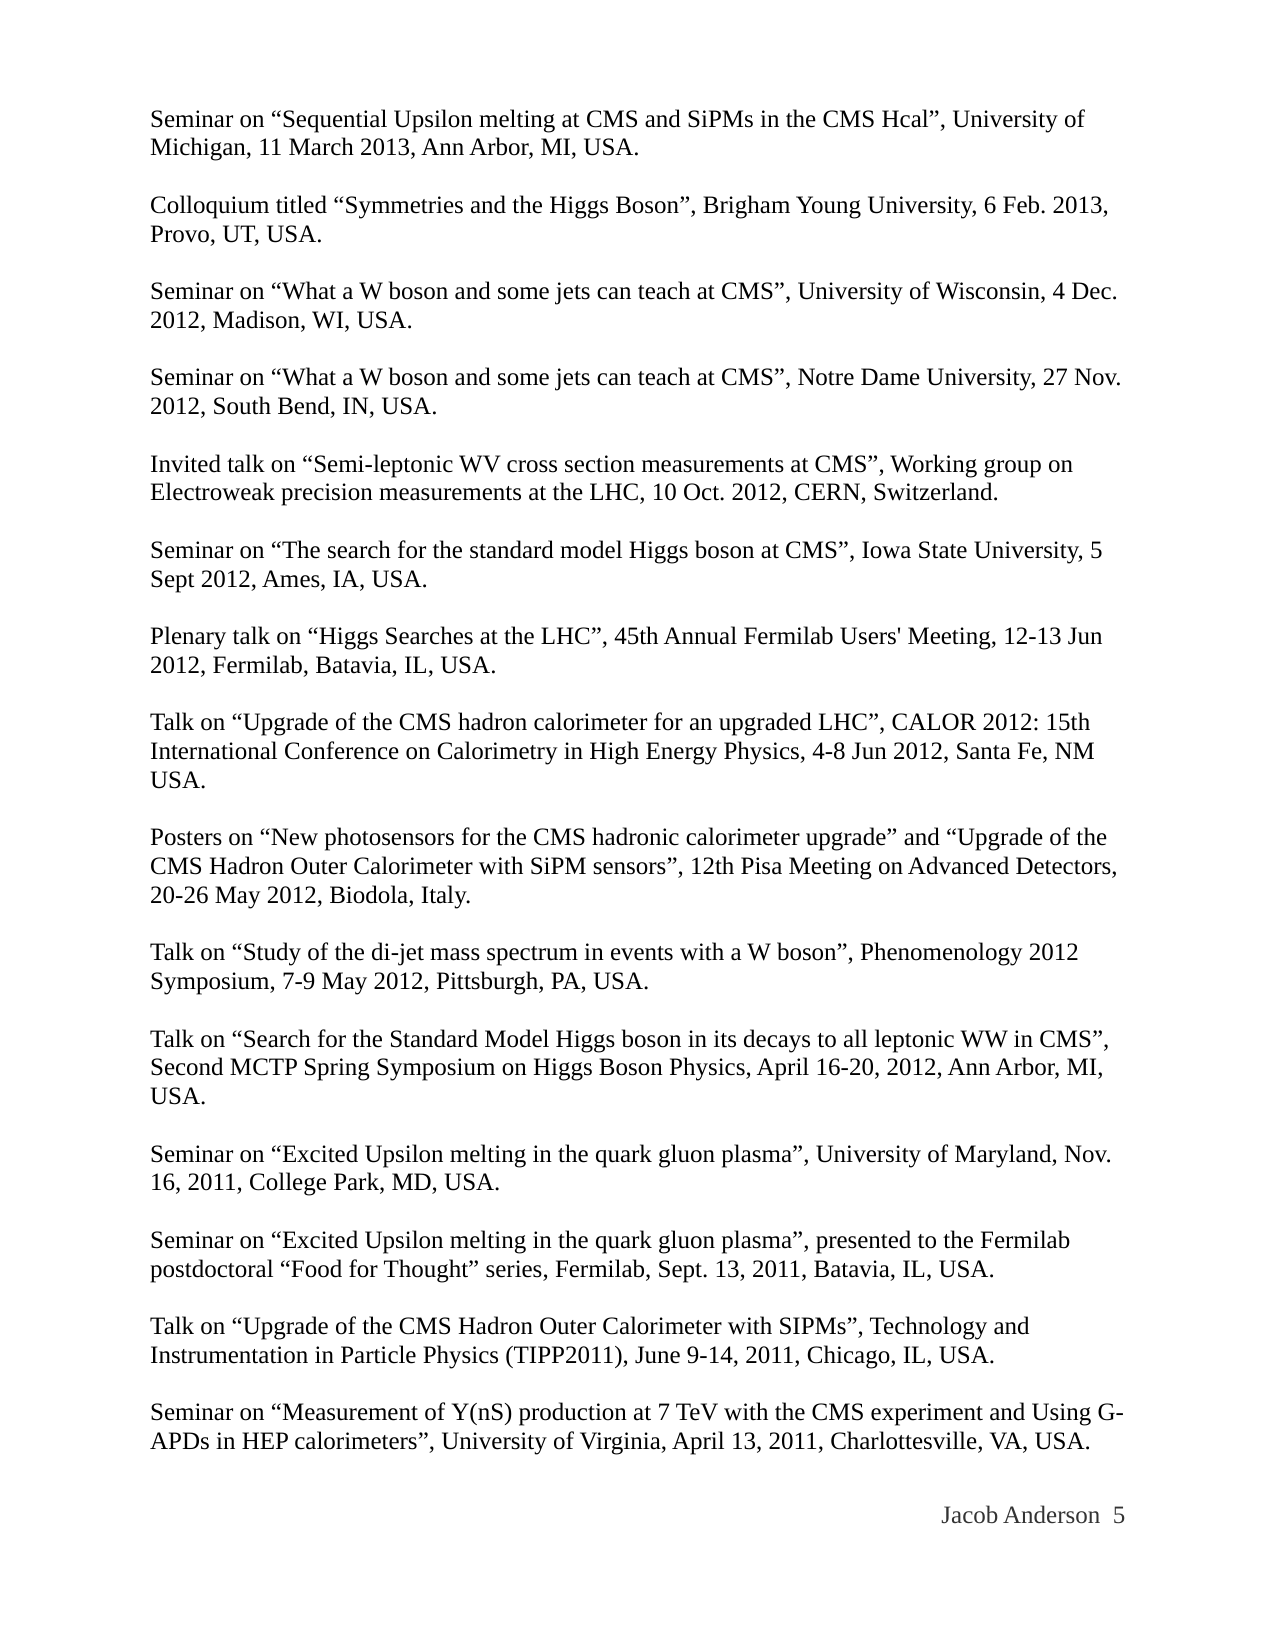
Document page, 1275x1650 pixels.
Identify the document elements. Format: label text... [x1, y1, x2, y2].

text Talk on “Search for the Standard Model Higgs boson in its decays to all leptonic WW in CMS”, Second MCTP Spring Symposium on Higgs Boson Physics, April 16-20, 2012, Ann Arbor, MI, USA. [150, 1024, 1125, 1110]
text Posters on “New photosensors for the CMS hadronic calorimeter upgrade” and “Upgrade of the CMS Hadron Outer Calorimeter with SiPM sensors”, 12th Pisa Meeting on Advanced Detectors, 20-26 May 2012, Biodola, Italy. [150, 822, 1125, 909]
text Seminar on “Measurement of Υ(nS) production at 7 TeV with the CMS experiment and Using G-APDs in HEP calorimeters”, University of Virginia, April 13, 2011, Charlottesville, VA, USA. [150, 1397, 1125, 1455]
text Colloquium titled “Symmetries and the Higgs Boson”, Brigham Young University, 6 Feb. 2013, Provo, UT, USA. [150, 190, 1125, 247]
text Seminar on “Sequential Upsilon melting at CMS and SiPMs in the CMS Hcal”, University of Michigan, 11 March 2013, Ann Arbor, MI, USA. [150, 104, 1125, 161]
text Talk on “Upgrade of the CMS Hadron Outer Calorimeter with SIPMs”, Technology and Instrumentation in Particle Physics (TIPP2011), June 9-14, 2011, Chicago, IL, USA. [150, 1311, 1125, 1369]
text Talk on “Upgrade of the CMS hadron calorimeter for an upgraded LHC”, CALOR 2012: 15th International Conference on Calorimetry in High Energy Physics, 4-8 Jun 2012, Santa Fe, NM USA. [150, 707, 1125, 794]
text Seminar on “What a W boson and some jets can teach at CMS”, Notre Dame University, 27 Nov. 2012, South Bend, IN, USA. [150, 362, 1125, 420]
text Talk on “Study of the di-jet mass spectrum in events with a W boson”, Phenomenology 2012 Symposium, 7-9 May 2012, Pittsburgh, PA, USA. [150, 937, 1125, 995]
text Seminar on “Excited Upsilon melting in the quark gluon plasma”, University of Maryland, Nov. 16, 2011, College Park, MD, USA. [150, 1139, 1125, 1196]
text Seminar on “Excited Upsilon melting in the quark gluon plasma”, presented to the Fermilab postdoctoral “Food for Thought” series, Fermilab, Sept. 13, 2011, Batavia, IL, USA. [150, 1225, 1125, 1282]
text Seminar on “What a W boson and some jets can teach at CMS”, University of Wisconsin, 4 Dec. 2012, Madison, WI, USA. [150, 276, 1125, 334]
text Invited talk on “Semi-leptonic WV cross section measurements at CMS”, Working group on Electroweak precision measurements at the LHC, 10 Oct. 2012, CERN, Switzerland. [150, 449, 1125, 506]
text Seminar on “The search for the standard model Higgs boson at CMS”, Iowa State University, 5 Sept 2012, Ames, IA, USA. [150, 535, 1125, 592]
text Plenary talk on “Higgs Searches at the LHC”, 45th Annual Fermilab Users' Meeting, 12-13 Jun 2012, Fermilab, Batavia, IL, USA. [150, 621, 1125, 679]
